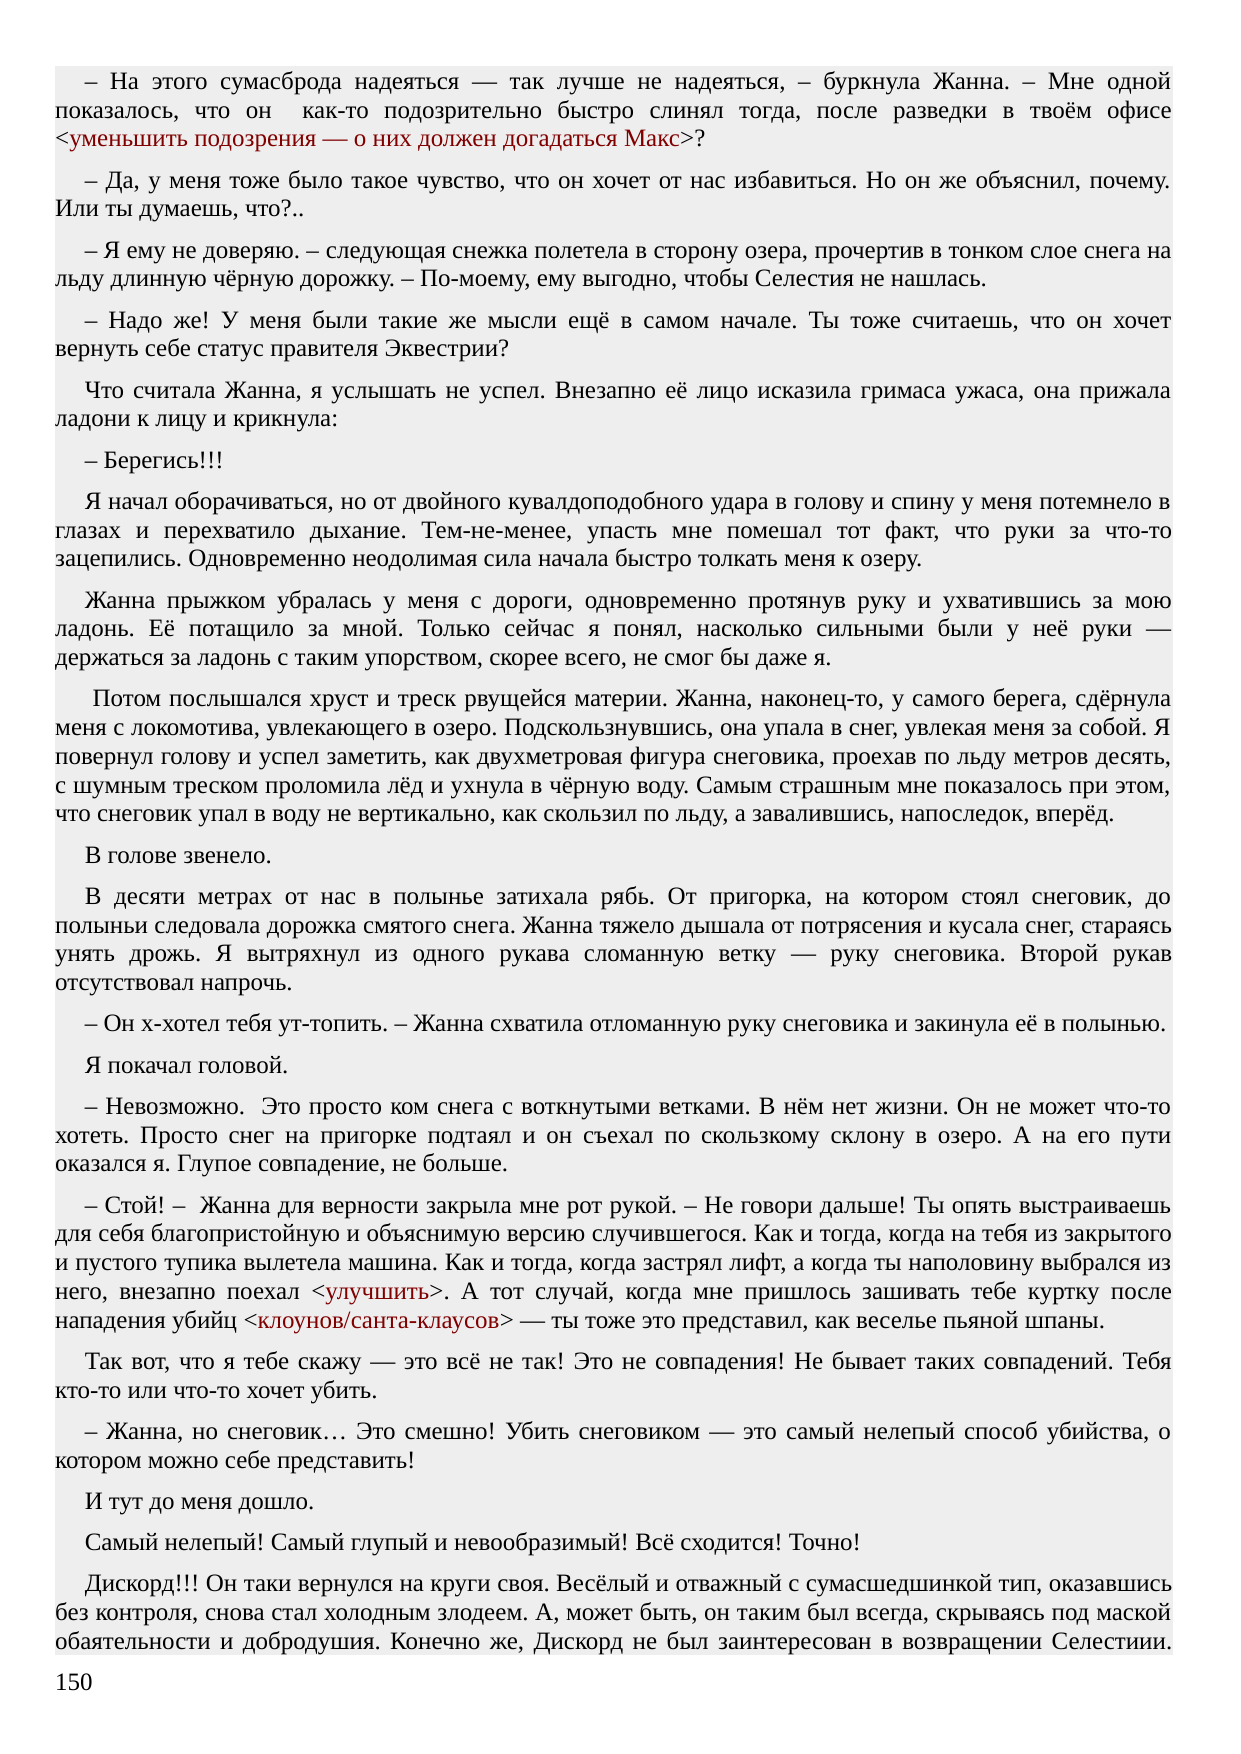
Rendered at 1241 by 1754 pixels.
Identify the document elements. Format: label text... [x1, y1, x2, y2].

text – Да, у меня тоже было такое чувство, что он хочет от нас избавиться. Но он же объяснил, почему. Или ты думаешь, что?.. [55, 165, 1173, 222]
text – Я ему не доверяю. – следующая снежка полетела в сторону озера, прочертив в тонком слое снега на льду длинную чёрную дорожку. – По-моему, ему выгодно, чтобы Селестия не нашлась. [55, 235, 1173, 292]
text В десяти метрах от нас в полынье затихала рябь. От пригорка, на котором стоял снеговик, до полыньи следовала дорожка смятого снега. Жанна тяжело дышала от потрясения и кусала снег, стараясь унять дрожь. Я вытряхнул из одного рукава сломанную ветку — руку снеговика. Второй рукав отсутствовал напрочь. [55, 881, 1173, 996]
text – Он х-хотел тебя ут-топить. – Жанна схватила отломанную руку снеговика и закинула её в полынью. [55, 1008, 1173, 1037]
text – Берегись!!! [55, 445, 1173, 473]
text – Надо же! У меня были такие же мысли ещё в самом начале. Ты тоже считаешь, что он хочет вернуть себе статус правителя Эквестрии? [55, 305, 1173, 362]
text – Стой! – Жанна для верности закрыла мне рот рукой. – Не говори дальше! Ты опять выстраиваешь для себя благопристойную и объяснимую версию случившегося. Как и тогда, когда на тебя из закрытого и пустого тупика вылетела машина. Как и тогда, когда застрял лифт, а когда ты наполовину выбрался из него, внезапно поехал <улучшить>. А тот случай, когда мне пришлось зашивать тебе куртку после нападения убийц <клоунов/санта-клаусов> — ты тоже это представил, как веселье пьяной шпаны. [55, 1190, 1173, 1333]
text Самый нелепый! Самый глупый и невообразимый! Всё сходится! Точно! [55, 1527, 1173, 1556]
text Я покачал головой. [55, 1050, 1173, 1078]
text – На этого сумасброда надеяться — так лучше не надеяться, – буркнула Жанна. – Мне одной показалось, что он как-то подозрительно быстро слинял тогда, после разведки в твоём офисе <уменьшить подозрения — о них должен догадаться Макс>? [55, 66, 1173, 152]
text Я начал оборачиваться, но от двойного кувалдоподобного удара в голову и спину у меня потемнело в глазах и перехватило дыхание. Тем-не-менее, упасть мне помешал тот факт, что руки за что-то зацепились. Одновременно неодолимая сила начала быстро толкать меня к озеру. [55, 486, 1173, 572]
text Потом послышался хруст и треск рвущейся материи. Жанна, наконец-то, у самого берега, сдёрнула меня с локомотива, увлекающего в озеро. Подскользнувшись, она упала в снег, увлекая меня за собой. Я повернул голову и успел заметить, как двухметровая фигура снеговика, проехав по льду метров десять, с шумным треском проломила лёд и ухнула в чёрную воду. Самым страшным мне показалось при этом, что снеговик упал в воду не вертикально, как скользил по льду, а завалившись, напоследок, вперёд. [55, 683, 1173, 827]
text Дискорд!!! Он таки вернулся на круги своя. Весёлый и отважный с сумасшедшинкой тип, оказавшись без контроля, снова стал холодным злодеем. А, может быть, он таким был всегда, скрываясь под маской обаятельности и добродушия. Конечно же, Дискорд не был заинтересован в возвращении Селестиии. [55, 1568, 1173, 1655]
text – Жанна, но снеговик… Это смешно! Убить снеговиком — это самый нелепый способ убийства, о котором можно себе представить! [55, 1416, 1173, 1473]
text В голове звенело. [55, 840, 1173, 868]
text И тут до меня дошло. [55, 1486, 1173, 1515]
text Так вот, что я тебе скажу — это всё не так! Это не совпадения! Не бывает таких совпадений. Тебя кто-то или что-то хочет убить. [55, 1346, 1173, 1403]
text – Невозможно. Это просто ком снега с воткнутыми ветками. В нём нет жизни. Он не может что-то хотеть. Просто снег на пригорке подтаял и он съехал по скользкому склону в озеро. А на его пути оказался я. Глупое совпадение, не больше. [55, 1091, 1173, 1177]
text Что считала Жанна, я услышать не успел. Внезапно её лицо исказила гримаса ужаса, она прижала ладони к лицу и крикнула: [55, 375, 1173, 432]
text Жанна прыжком убралась у меня с дороги, одновременно протянув руку и ухватившись за мою ладонь. Её потащило за мной. Только сейчас я понял, насколько сильными были у неё руки — держаться за ладонь с таким упорством, скорее всего, не смог бы даже я. [55, 585, 1173, 671]
